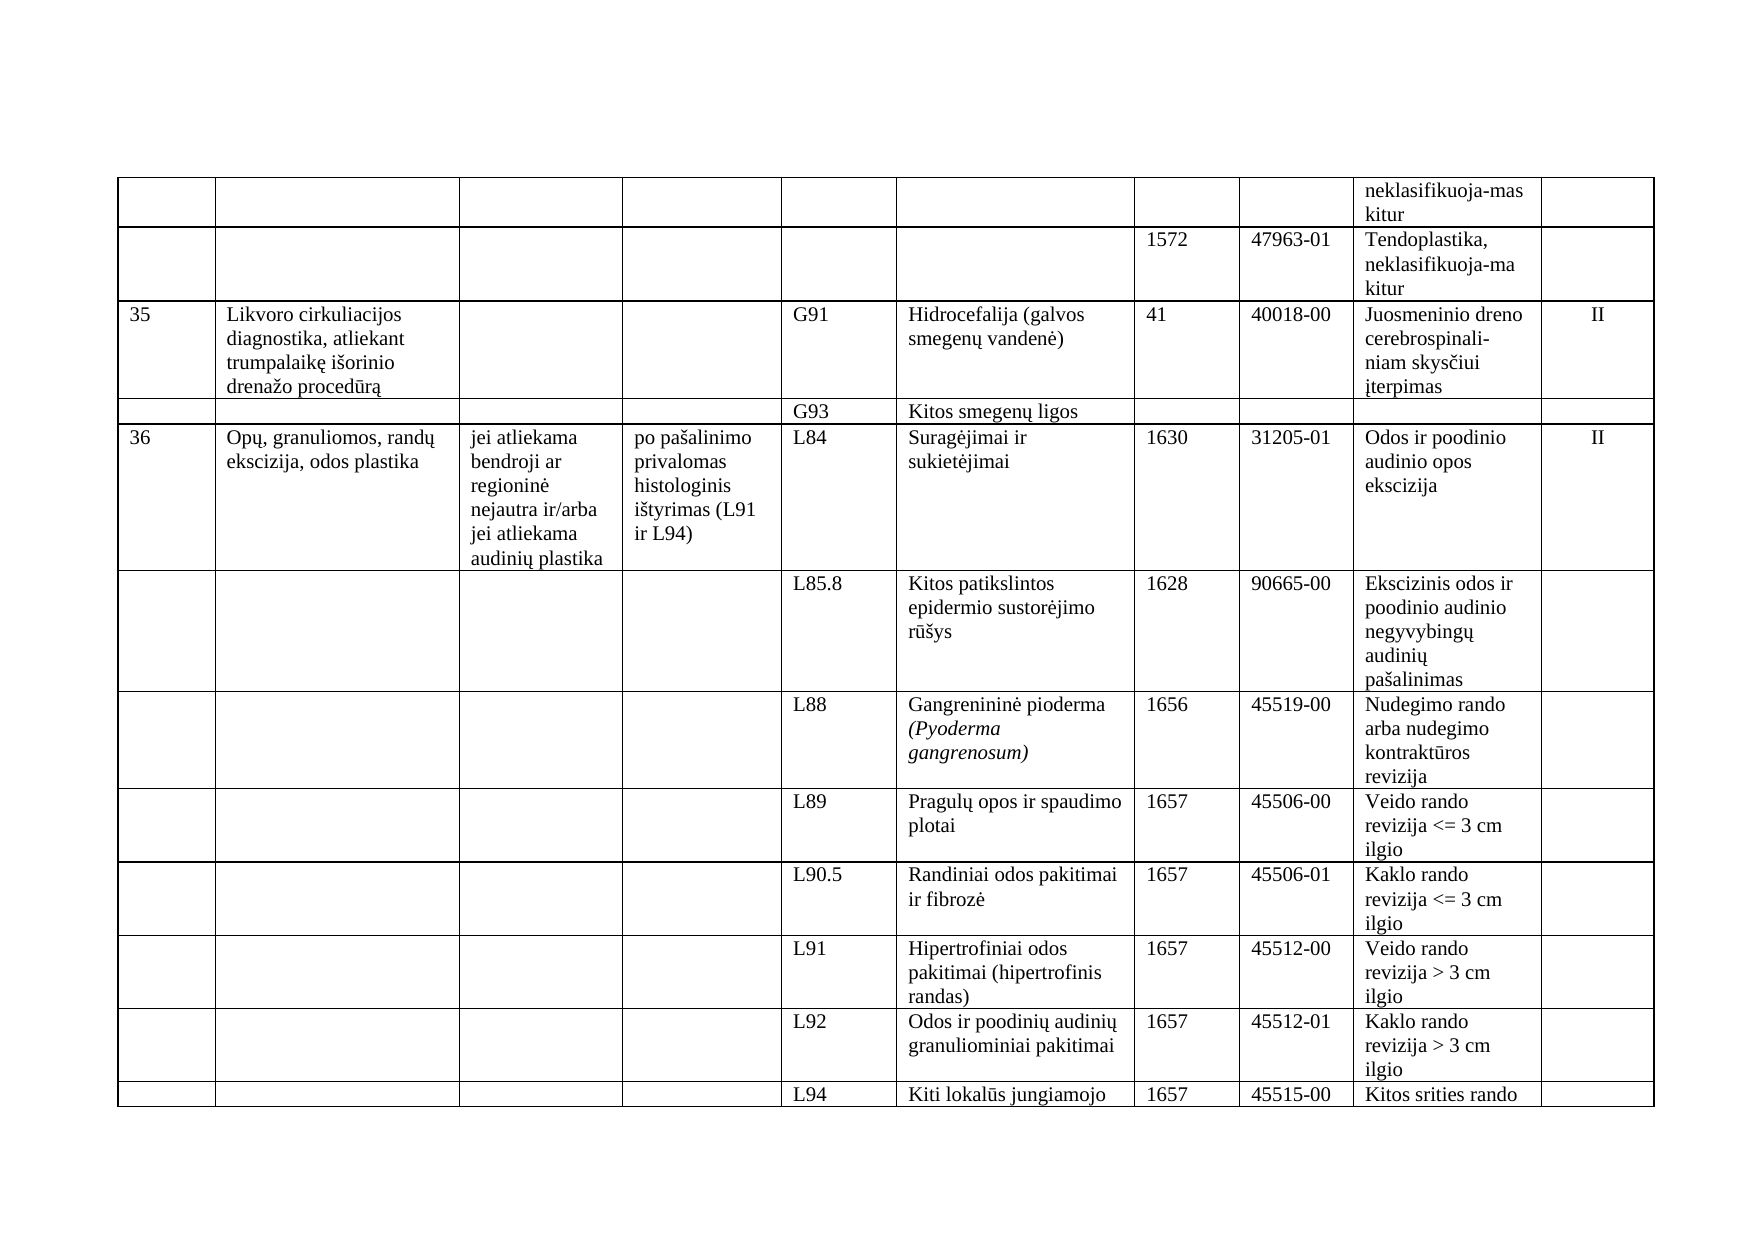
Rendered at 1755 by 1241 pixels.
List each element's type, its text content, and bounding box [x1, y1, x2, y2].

table_cell [460, 789, 622, 861]
table_cell [1542, 178, 1653, 226]
table_cell [623, 1009, 781, 1081]
table_cell L92 [782, 1009, 896, 1081]
table_cell L85.8 [782, 571, 896, 691]
table_cell [119, 571, 215, 691]
table_cell Odos ir poodinio audinio opos ekscizija [1354, 425, 1541, 569]
table_cell 45512-00 [1240, 936, 1353, 1008]
table_cell 1656 [1135, 692, 1239, 788]
table_cell Opų, granuliomos, randų ekscizija, odos plastika [216, 425, 459, 569]
table_cell [623, 302, 781, 398]
table_cell L91 [782, 936, 896, 1008]
table_cell [897, 228, 1134, 299]
table_cell Kitos smegenų ligos [897, 399, 1134, 423]
table_cell [216, 571, 459, 691]
table_cell Kiti lokalūs jungiamojo [897, 1082, 1134, 1106]
table_cell [460, 571, 622, 691]
table_cell [623, 1082, 781, 1106]
table_cell [119, 936, 215, 1008]
table_cell [460, 178, 622, 226]
table_cell [216, 178, 459, 226]
table_cell Gangrenininė pioderma (Pyoderma gangrenosum) [897, 692, 1134, 788]
table_cell [460, 1009, 622, 1081]
table_cell [782, 228, 896, 299]
table_cell 41 [1135, 302, 1239, 398]
table_cell [216, 863, 459, 934]
table_cell L94 [782, 1082, 896, 1106]
table_cell [216, 1009, 459, 1081]
table_cell [1240, 399, 1353, 423]
table_cell Ekscizinis odos ir poodinio audinio negyvybingų audinių pašalinimas [1354, 571, 1541, 691]
table_cell 31205-01 [1240, 425, 1353, 569]
table_cell Juosmeninio dreno cerebrospinali-niam skysčiui įterpimas [1354, 302, 1541, 398]
table_cell 1657 [1135, 863, 1239, 934]
table_cell [623, 228, 781, 299]
table_cell G91 [782, 302, 896, 398]
table_cell [623, 936, 781, 1008]
table_cell L89 [782, 789, 896, 861]
table_cell G93 [782, 399, 896, 423]
table_cell [216, 228, 459, 299]
table_cell [216, 789, 459, 861]
table_cell L88 [782, 692, 896, 788]
table_cell [119, 1009, 215, 1081]
table_cell [216, 936, 459, 1008]
table_cell 1657 [1135, 1082, 1239, 1106]
table_cell Kitos srities rando [1354, 1082, 1541, 1106]
table_cell 1628 [1135, 571, 1239, 691]
table_cell Pragulų opos ir spaudimo plotai [897, 789, 1134, 861]
table_cell [623, 789, 781, 861]
table_cell Hidrocefalija (galvos smegenų vandenė) [897, 302, 1134, 398]
table_cell Kaklo rando revizija <= 3 cm ilgio [1354, 863, 1541, 934]
table_cell Nudegimo rando arba nudegimo kontraktūros revizija [1354, 692, 1541, 788]
table_cell [216, 399, 459, 423]
table_cell 40018-00 [1240, 302, 1353, 398]
table_cell 1657 [1135, 936, 1239, 1008]
table_cell [1542, 228, 1653, 299]
table_cell [1542, 1009, 1653, 1081]
table_cell po pašalinimo privalomas histologinis ištyrimas (L91 ir L94) [623, 425, 781, 569]
table_cell 90665-00 [1240, 571, 1353, 691]
table_cell Hipertrofiniai odos pakitimai (hipertrofinis randas) [897, 936, 1134, 1008]
table_cell 45519-00 [1240, 692, 1353, 788]
table_cell 45506-00 [1240, 789, 1353, 861]
table_cell Veido rando revizija <= 3 cm ilgio [1354, 789, 1541, 861]
table_cell [460, 692, 622, 788]
table_cell [119, 228, 215, 299]
table_cell 35 [119, 302, 215, 398]
table_cell 45512-01 [1240, 1009, 1353, 1081]
table_cell II [1542, 302, 1653, 398]
table_cell [1542, 936, 1653, 1008]
table_cell [460, 863, 622, 934]
table_cell 36 [119, 425, 215, 569]
table_cell L90.5 [782, 863, 896, 934]
table_cell 1630 [1135, 425, 1239, 569]
table_cell [1542, 1082, 1653, 1106]
table_cell [216, 1082, 459, 1106]
table_cell [782, 178, 896, 226]
table_cell Kitos patikslintos epidermio sustorėjimo rūšys [897, 571, 1134, 691]
table_cell [623, 692, 781, 788]
table_cell Odos ir poodinių audinių granuliominiai pakitimai [897, 1009, 1134, 1081]
table_cell [119, 178, 215, 226]
table_cell [1135, 399, 1239, 423]
table_cell Suragėjimai ir sukietėjimai [897, 425, 1134, 569]
table_cell 1572 [1135, 228, 1239, 299]
table_cell [623, 863, 781, 934]
table_cell Likvoro cirkuliacijos diagnostika, atliekant trumpalaikę išorinio drenažo procedūrą [216, 302, 459, 398]
table_cell Kaklo rando revizija > 3 cm ilgio [1354, 1009, 1541, 1081]
table_cell 1657 [1135, 1009, 1239, 1081]
table_cell [623, 178, 781, 226]
table_cell 47963-01 [1240, 228, 1353, 299]
table_cell [1542, 863, 1653, 934]
table_cell [623, 399, 781, 423]
table_cell neklasifikuoja-mas kitur [1354, 178, 1541, 226]
table_cell jei atliekama bendroji ar regioninė nejautra ir/arba jei atliekama audinių plastika [460, 425, 622, 569]
table_cell [897, 178, 1134, 226]
table_cell [1542, 399, 1653, 423]
table_cell II [1542, 425, 1653, 569]
table_cell [119, 863, 215, 934]
table_cell [460, 399, 622, 423]
table_cell [1542, 571, 1653, 691]
table_cell [1240, 178, 1353, 226]
table_cell 1657 [1135, 789, 1239, 861]
table_cell [460, 302, 622, 398]
table_cell L84 [782, 425, 896, 569]
table_cell [1542, 692, 1653, 788]
table_cell [119, 399, 215, 423]
table_cell Veido rando revizija > 3 cm ilgio [1354, 936, 1541, 1008]
table_cell Randiniai odos pakitimai ir fibrozė [897, 863, 1134, 934]
table_cell [623, 571, 781, 691]
table_cell [216, 692, 459, 788]
table_cell [460, 936, 622, 1008]
table_cell [460, 228, 622, 299]
table_cell [1135, 178, 1239, 226]
table_cell [460, 1082, 622, 1106]
table_cell [119, 1082, 215, 1106]
table_cell 45515-00 [1240, 1082, 1353, 1106]
table_cell [1354, 399, 1541, 423]
table_cell [1542, 789, 1653, 861]
table_cell Tendoplastika, neklasifikuoja-ma kitur [1354, 228, 1541, 299]
table_cell [119, 789, 215, 861]
table_cell 45506-01 [1240, 863, 1353, 934]
table_cell [119, 692, 215, 788]
